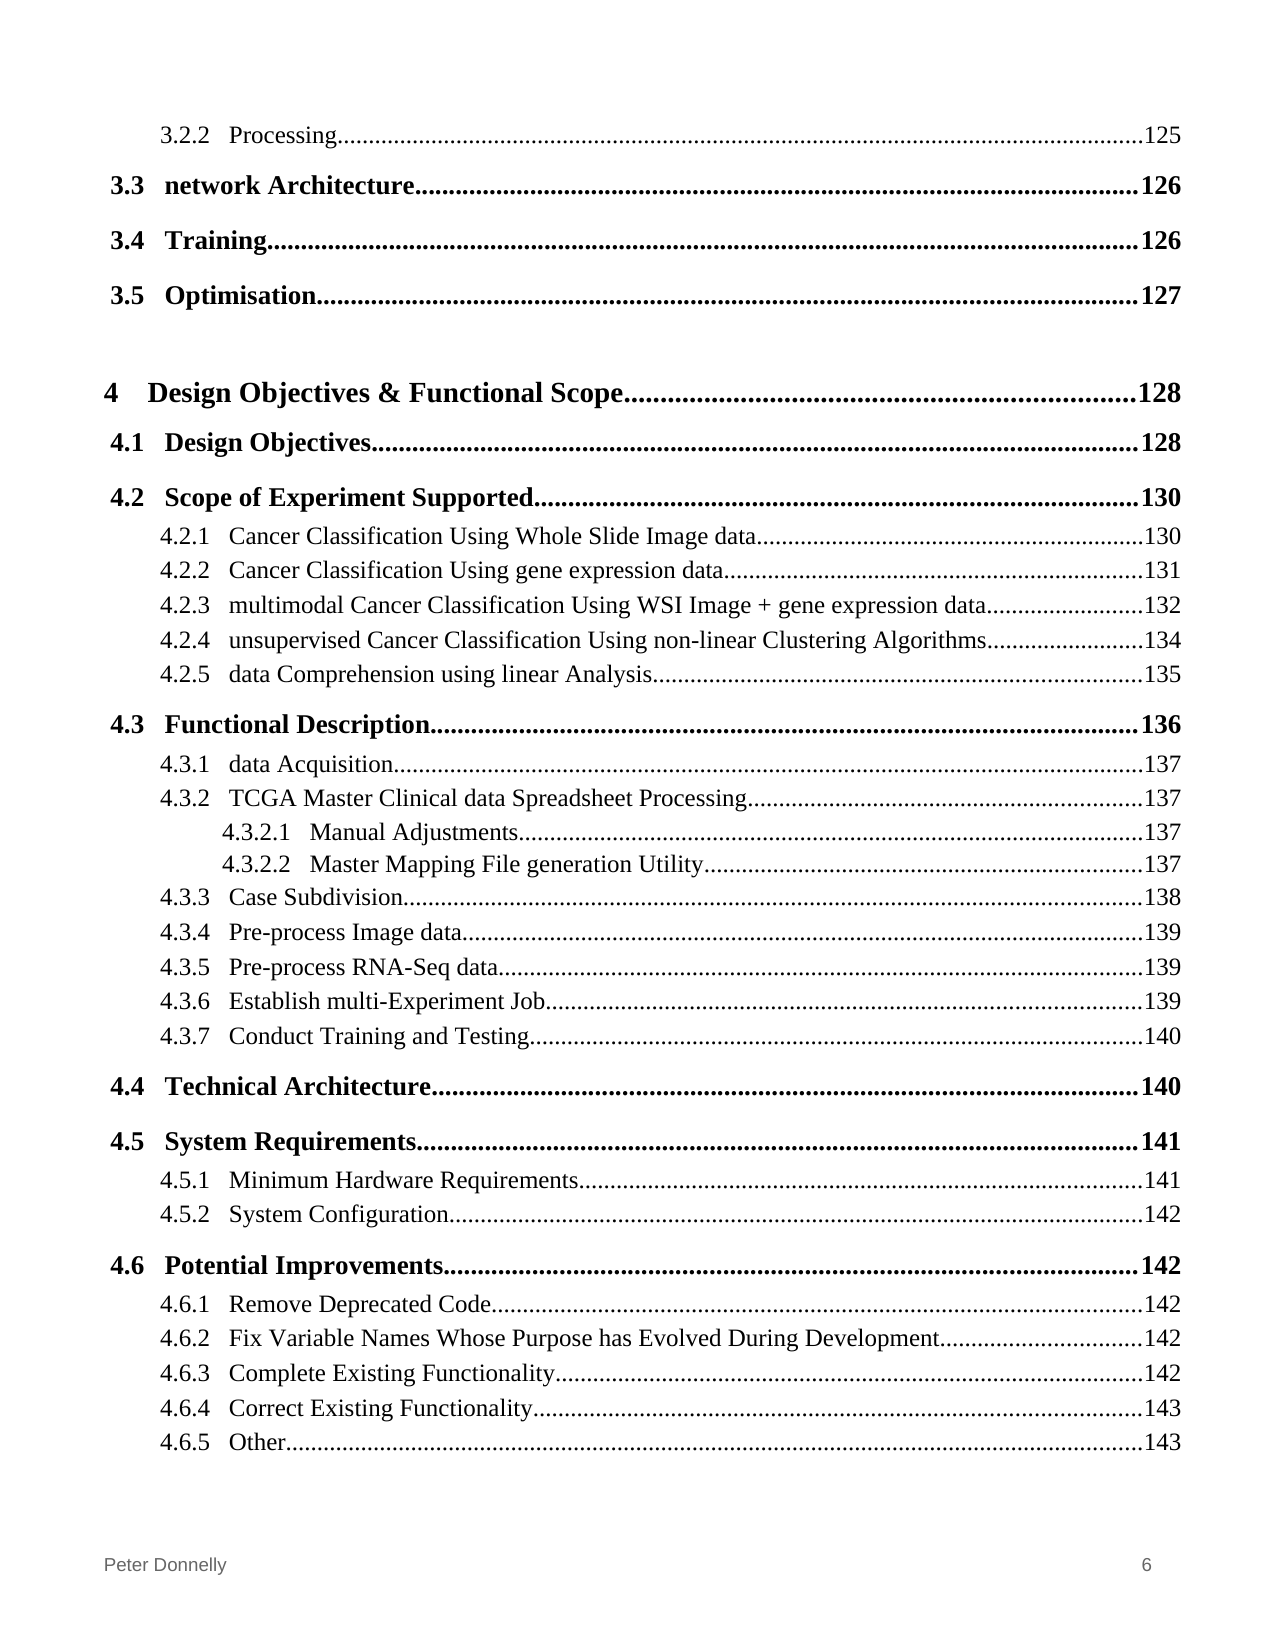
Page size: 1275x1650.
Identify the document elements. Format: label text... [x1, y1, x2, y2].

text 4.2.3 multimodal Cancer Classification Using WSI Image + gene expression data 132 [154, 590, 1181, 619]
text 4.3.2.2 Master Mapping File generation Utility 137 [216, 849, 1181, 878]
text 3.3 network Architecture 126 [103, 169, 1181, 200]
text 4.3 Functional Description 136 [103, 709, 1181, 740]
text 4.4 Technical Architecture 140 [103, 1070, 1181, 1101]
text 4.2.4 unsupervised Cancer Classification Using non-linear Clustering Algorithms 134 [154, 625, 1181, 653]
text 3.4 Training 126 [103, 224, 1181, 255]
text 4.3.6 Establish multi-Experiment Job 139 [154, 986, 1181, 1015]
text 4 Design Objectives & Functional Scope 128 [103, 375, 1181, 408]
text 4.3.2 TCGA Master Clinical data Spreadsheet Processing 137 [154, 783, 1181, 812]
text 4.2.1 Cancer Classification Using Whole Slide Image data 130 [154, 521, 1181, 550]
text 4.6.4 Correct Existing Functionality 143 [154, 1393, 1181, 1421]
text 4.3.3 Case Subdivision 138 [154, 882, 1181, 911]
text 4.3.1 data Acquisition 137 [154, 749, 1181, 777]
text 3.5 Optimisation 127 [103, 279, 1181, 310]
text 4.6.5 Other 143 [154, 1427, 1181, 1456]
text 4.6.1 Remove Deprecated Code 142 [154, 1289, 1181, 1318]
text 4.6.3 Complete Existing Functionality 142 [154, 1358, 1181, 1387]
text 4.5 System Requirements 141 [103, 1125, 1181, 1156]
text 4.2.5 data Comprehension using linear Analysis 135 [154, 659, 1181, 688]
text 4.3.5 Pre-process RNA-Seq data 139 [154, 952, 1181, 980]
text 4.1 Design Objectives 128 [103, 426, 1181, 457]
text 4.5.1 Minimum Hardware Requirements 141 [154, 1165, 1181, 1194]
text 4.5.2 System Configuration 142 [154, 1199, 1181, 1228]
text 4.2.2 Cancer Classification Using gene expression data 131 [154, 556, 1181, 584]
text 4.3.4 Pre-process Image data 139 [154, 917, 1181, 946]
text 4.2 Scope of Experiment Supported 130 [103, 481, 1181, 512]
text 3.2.2 Processing 125 [154, 120, 1181, 148]
text 4.6.2 Fix Variable Names Whose Purpose has Evolved During Development 142 [154, 1323, 1181, 1352]
text 4.6 Potential Improvements 142 [103, 1249, 1181, 1280]
text 4.3.2.1 Manual Adjustments 137 [216, 817, 1181, 845]
text 4.3.7 Conduct Training and Testing 140 [154, 1021, 1181, 1049]
